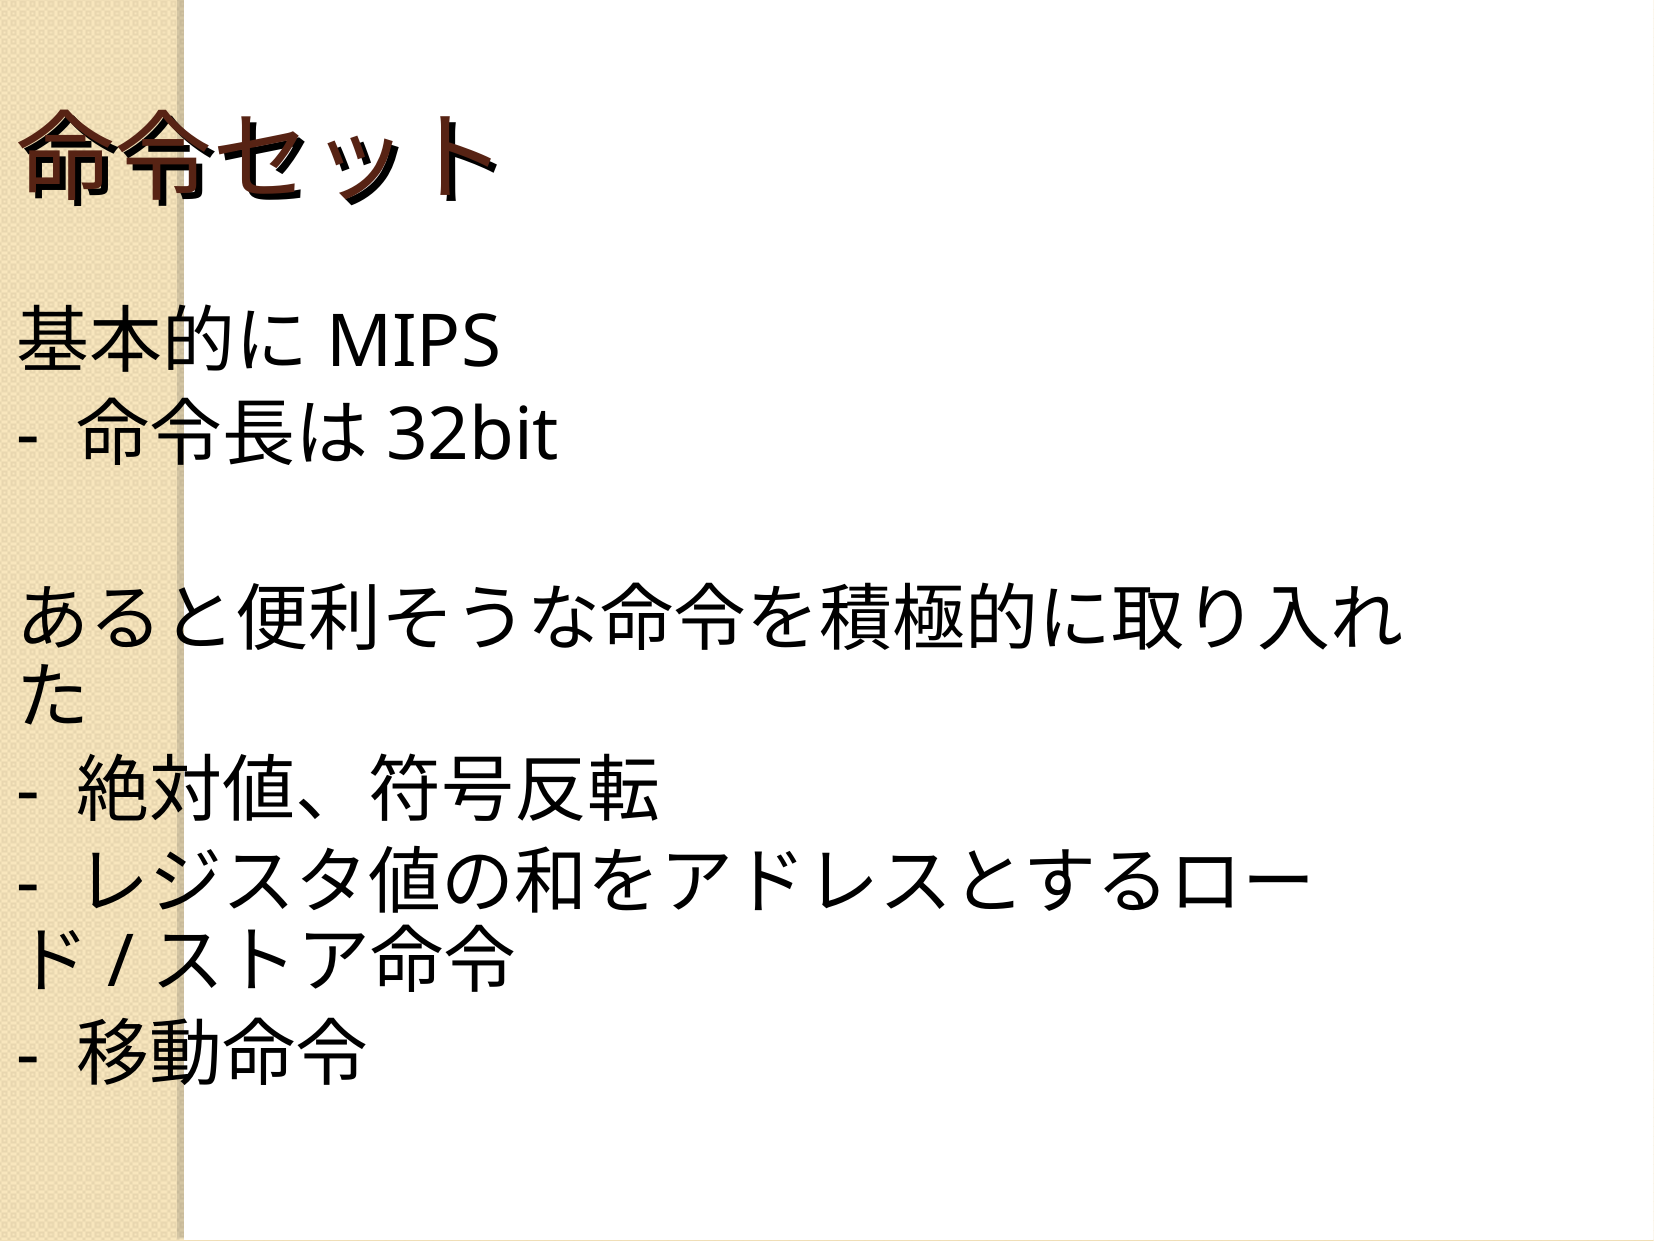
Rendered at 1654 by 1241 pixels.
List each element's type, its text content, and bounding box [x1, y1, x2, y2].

title 命令セット [0, 49, 1489, 257]
subtitle 基本的にMIPS - 命令長は32bit あると便利そうな命令を積極的に取り入れた - 絶対値、符号反転 - レジスタ値の和をアドレスとするロード/ストア命令 - 移動命令 [0, 290, 1489, 1109]
